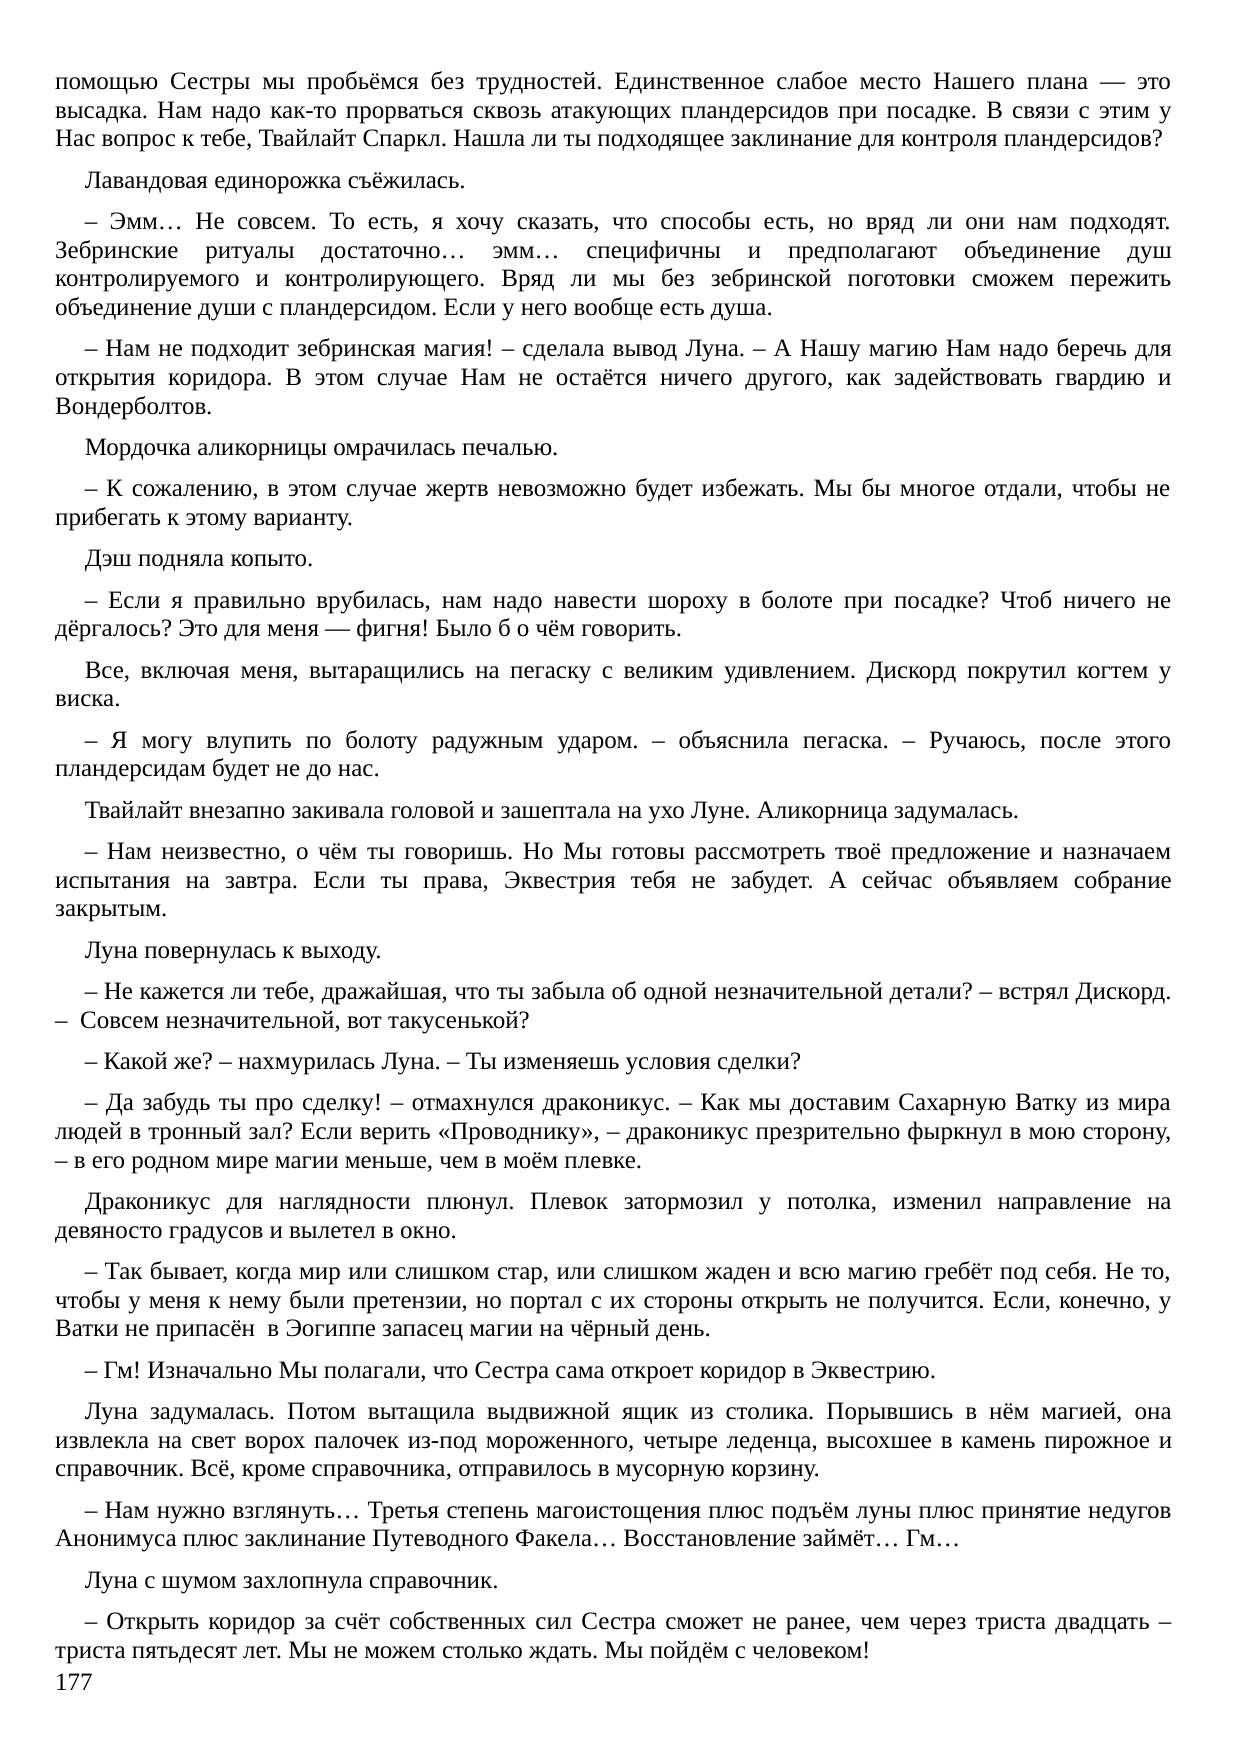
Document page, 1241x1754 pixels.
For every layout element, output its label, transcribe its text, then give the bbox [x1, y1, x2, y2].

text – Какой же? – нахмурилась Луна. – Ты изменяешь условия сделки? [55, 1046, 1173, 1075]
text Все, включая меня, вытаращились на пегаску с великим удивлением. Дискорд покрутил когтем у виска. [55, 655, 1173, 712]
text Твайлайт внезапно закивала головой и зашептала на ухо Луне. Аликорница задумалась. [55, 795, 1173, 823]
text Луна с шумом захлопнула справочник. [55, 1565, 1173, 1593]
text Драконикус для наглядности плюнул. Плевок затормозил у потолка, изменил направление на девяносто градусов и вылетел в окно. [55, 1186, 1173, 1243]
text Луна повернулась к выходу. [55, 935, 1173, 963]
text – Нам неизвестно, о чём ты говоришь. Но Мы готовы рассмотреть твоё предложение и назначаем испытания на завтра. Если ты права, Эквестрия тебя не забудет. А сейчас объявляем собрание закрытым. [55, 836, 1173, 922]
text – Нам не подходит зебринская магия! – сделала вывод Луна. – А Нашу магию Нам надо беречь для открытия коридора. В этом случае Нам не остаётся ничего другого, как задействовать гвардию и Вондерболтов. [55, 333, 1173, 420]
text – Открыть коридор за счёт собственных сил Сестра сможет не ранее, чем через триста двадцать – триста пятьдесят лет. Мы не можем столько ждать. Мы пойдём с человеком! [55, 1606, 1173, 1663]
text – Гм! Изначально Мы полагали, что Сестра сама откроет коридор в Эквестрию. [55, 1355, 1173, 1383]
text Лавандовая единорожка съёжилась. [55, 165, 1173, 193]
text – Не кажется ли тебе, дражайшая, что ты забыла об одной незначительной детали? – встрял Дискорд. – Совсем незначительной, вот такусенькой? [55, 976, 1173, 1033]
text Мордочка аликорницы омрачилась печалью. [55, 432, 1173, 461]
text – Если я правильно врубилась, нам надо навести шороху в болоте при посадке? Чтоб ничего не дёргалось? Это для меня — фигня! Было б о чём говорить. [55, 585, 1173, 642]
text – Эмм… Не совсем. То есть, я хочу сказать, что способы есть, но вряд ли они нам подходят. Зебринские ритуалы достаточно… эмм… специфичны и предполагают объединение душ контролируемого и контролирующего. Вряд ли мы без зебринской поготовки сможем пережить объединение души с пландерсидом. Если у него вообще есть душа. [55, 206, 1173, 321]
text – Так бывает, когда мир или слишком стар, или слишком жаден и всю магию гребёт под себя. Не то, чтобы у меня к нему были претензии, но портал с их стороны открыть не получится. Если, конечно, у Ватки не припасён в Эогиппе запасец магии на чёрный день. [55, 1256, 1173, 1342]
text – Я могу влупить по болоту радужным ударом. – объяснила пегаска. – Ручаюсь, после этого пландерсидам будет не до нас. [55, 725, 1173, 782]
text – Нам нужно взглянуть… Третья степень магоистощения плюс подъём луны плюс принятие недугов Анонимуса плюс заклинание Путеводного Факела… Восстановление займёт… Гм… [55, 1495, 1173, 1552]
text Дэш подняла копыто. [55, 543, 1173, 572]
text помощью Сестры мы пробьёмся без трудностей. Единственное слабое место Нашего плана — это высадка. Нам надо как-то прорваться сквозь атакующих пландерсидов при посадке. В связи с этим у Нас вопрос к тебе, Твайлайт Спаркл. Нашла ли ты подходящее заклинание для контроля пландерсидов? [55, 66, 1173, 152]
text – Да забудь ты про сделку! – отмахнулся драконикус. – Как мы доставим Сахарную Ватку из мира людей в тронный зал? Если верить «Проводнику», – драконикус презрительно фыркнул в мою сторону, – в его родном мире магии меньше, чем в моём плевке. [55, 1087, 1173, 1173]
text – К сожалению, в этом случае жертв невозможно будет избежать. Мы бы многое отдали, чтобы не прибегать к этому варианту. [55, 473, 1173, 531]
text Луна задумалась. Потом вытащила выдвижной ящик из столика. Порывшись в нём магией, она извлекла на свет ворох палочек из-под мороженного, четыре леденца, высохшее в камень пирожное и справочник. Всё, кроме справочника, отправилось в мусорную корзину. [55, 1396, 1173, 1482]
